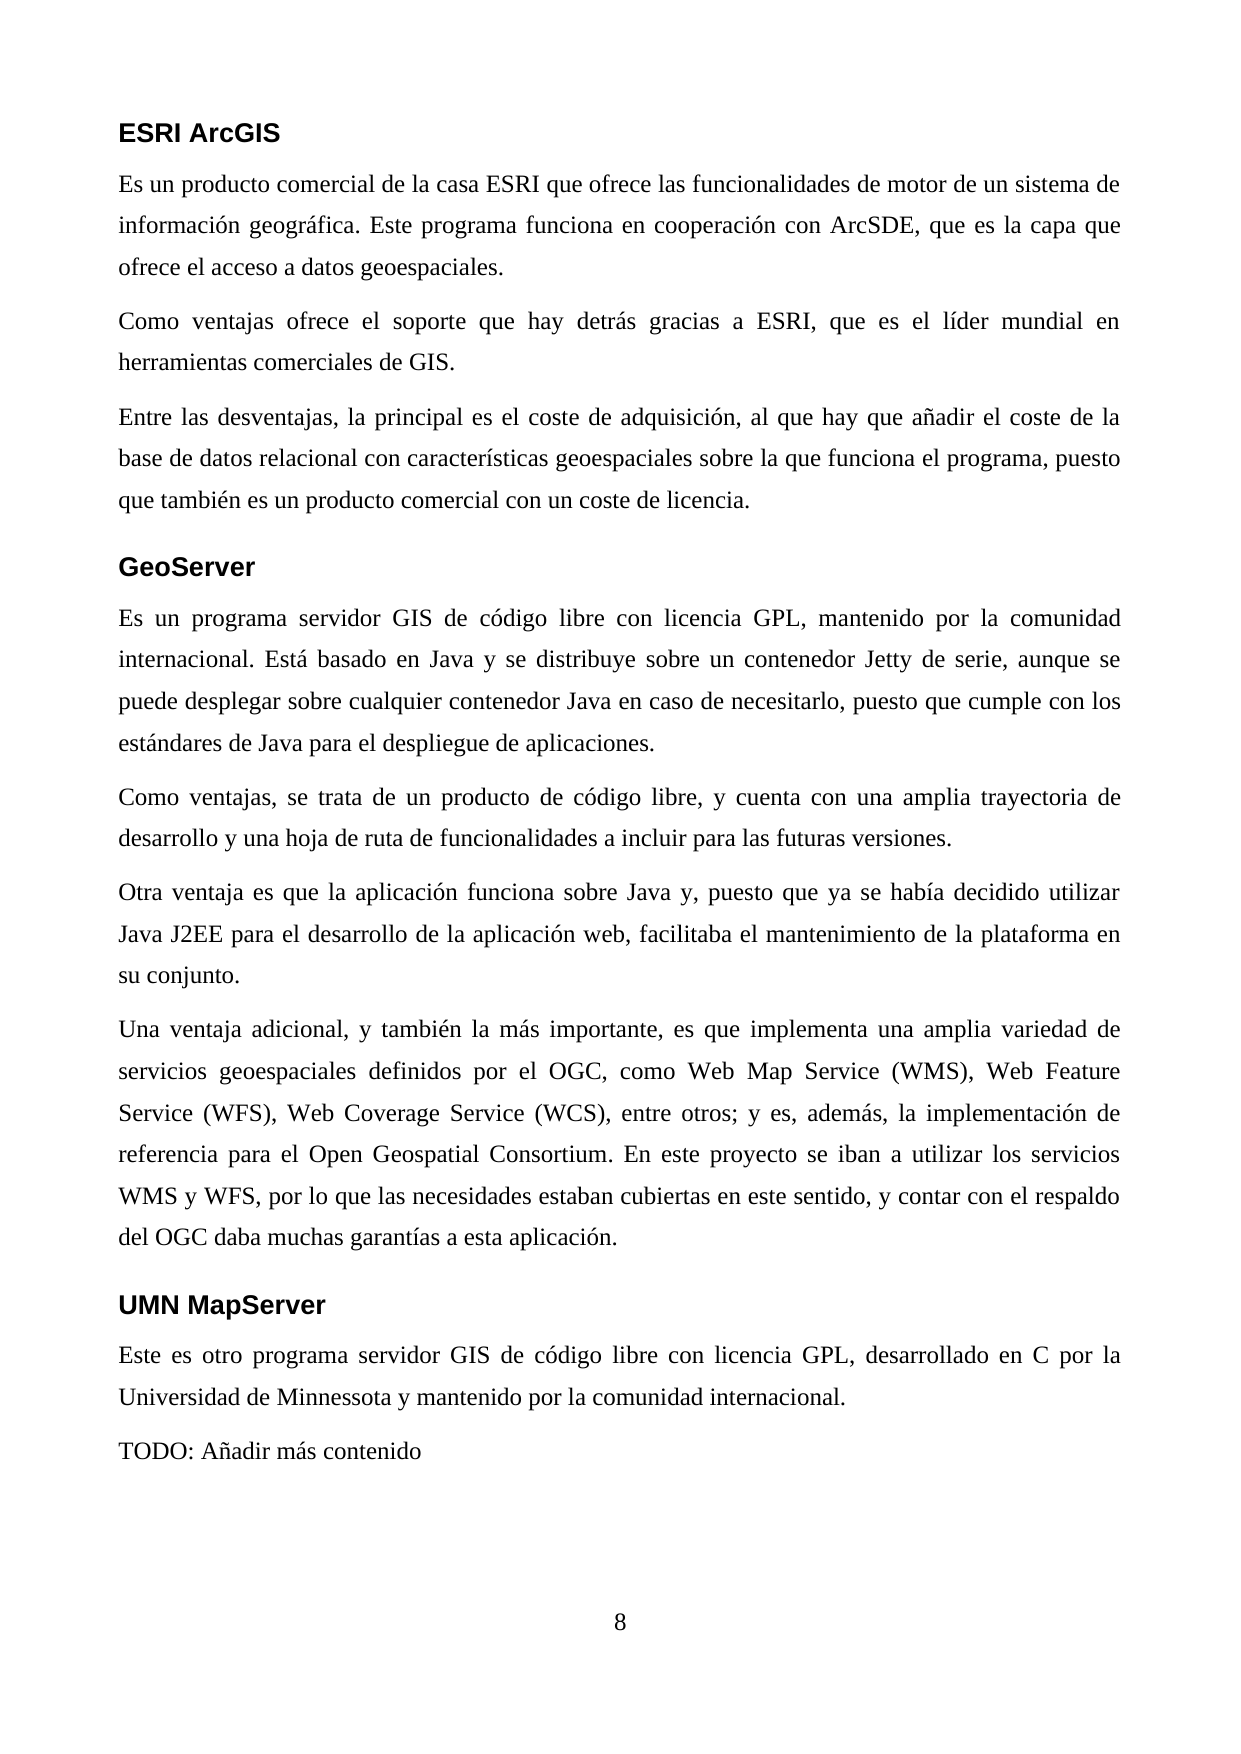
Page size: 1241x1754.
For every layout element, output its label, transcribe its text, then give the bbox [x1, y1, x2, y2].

text Entre las desventajas, la principal es el coste de adquisición, al que hay que añadir el coste de la base de datos relacional con características geoespaciales sobre la que funciona el programa, puesto que también es un producto comercial con un coste de licencia. [118, 403, 1122, 513]
text Este es otro programa servidor GIS de código libre con licencia GPL, desarrollado en C por la Universidad de Minnessota y mantenido por la comunidad internacional. [118, 1342, 1122, 1411]
subtitle GeoServer [118, 552, 1122, 583]
text TODO: Añadir más contenido [118, 1437, 1122, 1465]
subtitle UMN MapServer [118, 1290, 1122, 1320]
text Una ventaja adicional, y también la más importante, es que implementa una amplia variedad de servicios geoespaciales definidos por el OGC, como Web Map Service (WMS), Web Feature Service (WFS), Web Coverage Service (WCS), entre otros; y es, además, la implementación de referencia para el Open Geospatial Consortium. En este proyecto se iban a utilizar los servicios WMS y WFS, por lo que las necesidades estaban cubiertas en este sentido, y contar con el respaldo del OGC daba muchas garantías a esta aplicación. [118, 1016, 1122, 1251]
text Otra ventaja es que la aplicación funciona sobre Java y, puesto que ya se había decidido utilizar Java J2EE para el desarrollo de la aplicación web, facilitaba el mantenimiento de la plataforma en su conjunto. [118, 878, 1122, 989]
text Como ventajas ofrece el soporte que hay detrás gracias a ESRI, que es el líder mundial en herramientas comerciales de GIS. [118, 307, 1122, 376]
text Como ventajas, se trata de un producto de código libre, y cuenta con una amplia trayectoria de desarrollo y una hoja de ruta de funcionalidades a incluir para las futuras versiones. [118, 783, 1122, 852]
subtitle ESRI ArcGIS [118, 118, 1122, 148]
text Es un programa servidor GIS de código libre con licencia GPL, mantenido por la comunidad internacional. Está basado en Java y se distribuye sobre un contenedor Jetty de serie, aunque se puede desplegar sobre cualquier contenedor Java en caso de necesitarlo, puesto que cumple con los estándares de Java para el despliegue de aplicaciones. [118, 604, 1122, 756]
text Es un producto comercial de la casa ESRI que ofrece las funcionalidades de motor de un sistema de información geográfica. Este programa funciona en cooperación con ArcSDE, que es la capa que ofrece el acceso a datos geoespaciales. [118, 170, 1122, 281]
